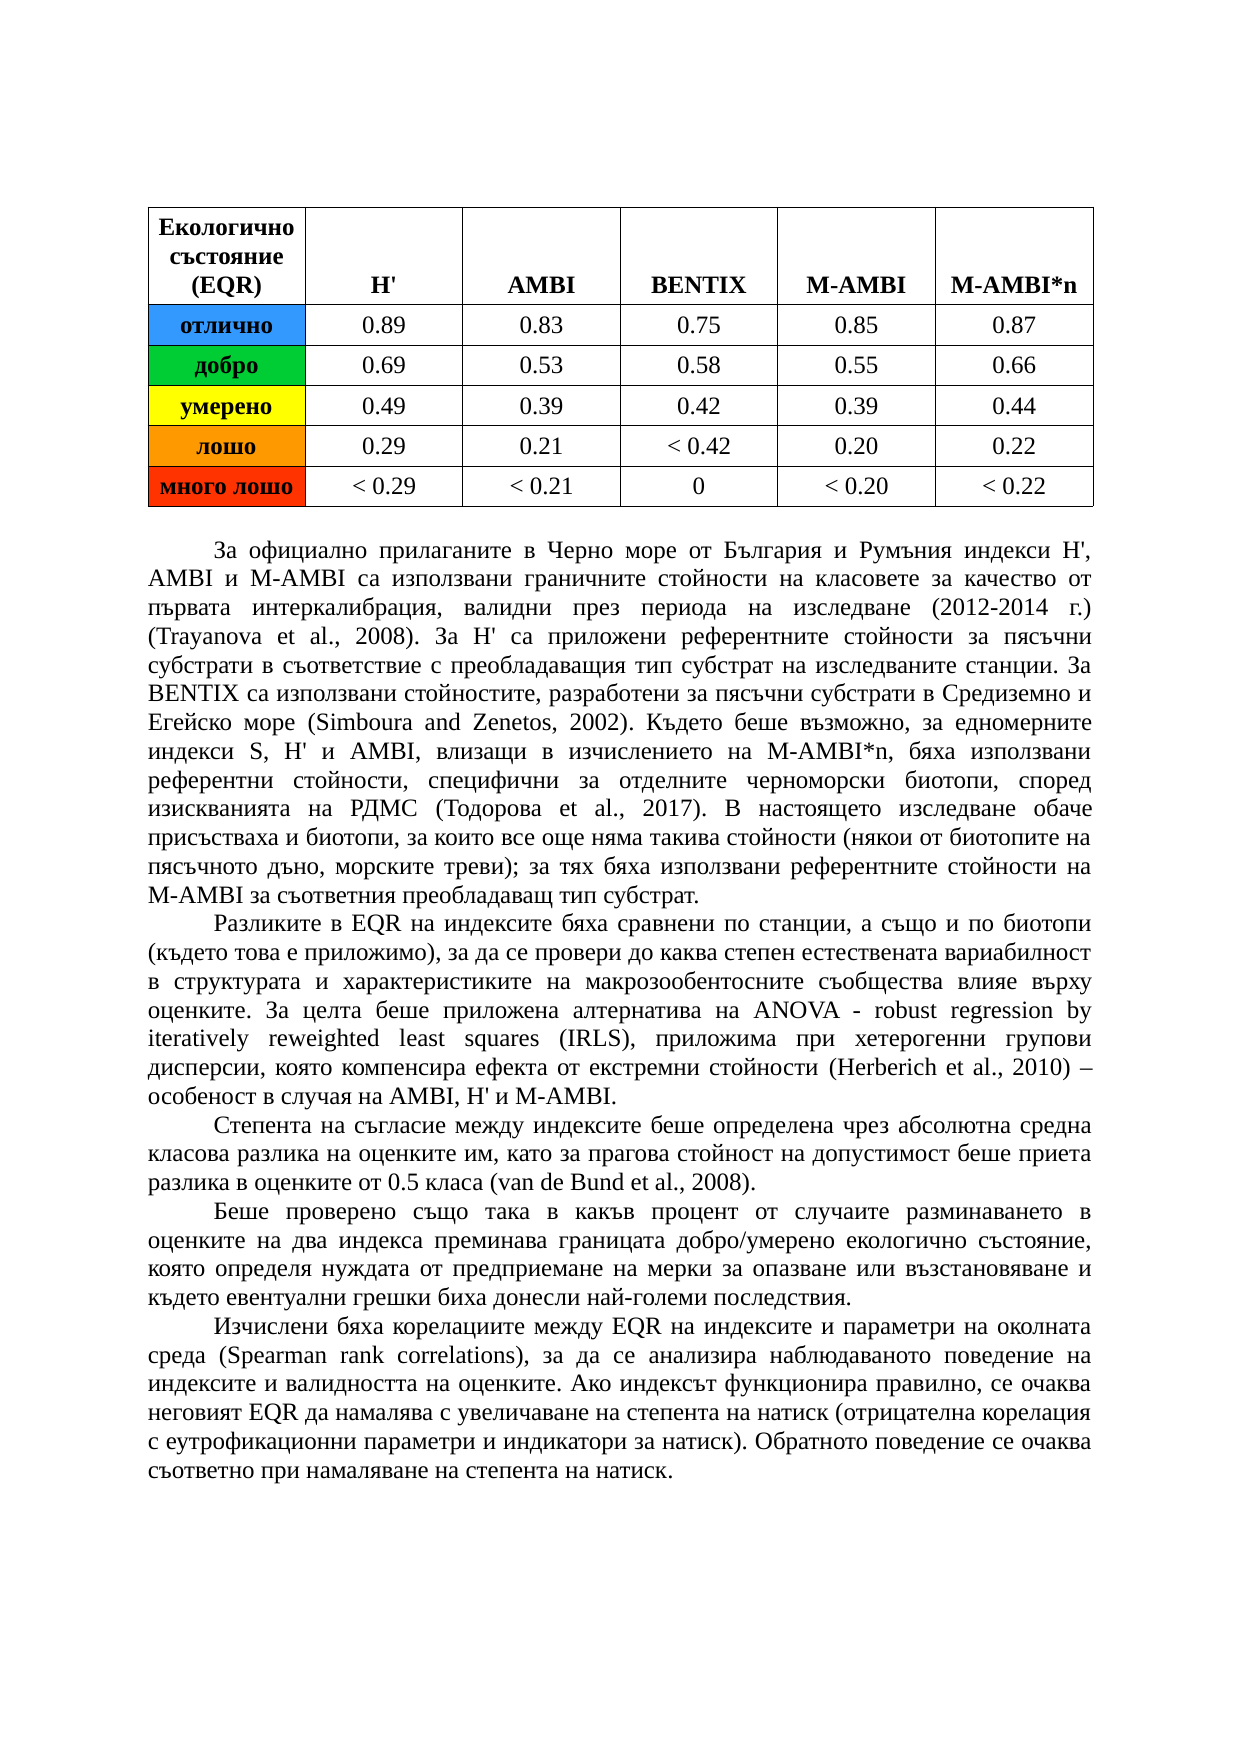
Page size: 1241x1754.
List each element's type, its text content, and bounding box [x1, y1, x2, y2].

table_cell добро [149, 346, 305, 385]
table_cell 0.58 [621, 346, 777, 385]
table_cell < 0.22 [936, 467, 1093, 506]
table_cell < 0.20 [778, 467, 935, 506]
table_cell 0.66 [936, 346, 1093, 385]
table_cell 0.87 [936, 305, 1093, 345]
table_cell много лошо [149, 467, 305, 506]
table_header M-AMBI [778, 208, 935, 304]
table_cell 0.75 [621, 305, 777, 345]
table_cell 0.42 [621, 386, 777, 425]
table_cell 0.49 [306, 386, 462, 425]
table_cell 0.89 [306, 305, 462, 345]
table_cell < 0.42 [621, 426, 777, 466]
text Разликите в EQR на индексите бяха сравнени по станции, а също и по биотопи (където това е приложимо), за да се провери до каква степен естествената вариабилност в структурата и характеристиките на макрозообентосните съобщества влияе върху оценките. За целта беше приложена алтернатива на ANOVA - robust regression by iteratively reweighted least squares (IRLS), приложима при хетерогенни групови дисперсии, която компенсира ефекта от екстремни стойности (Herberich et al., 2010) – особеност в случая на AMBI, H' и M-AMBI. [148, 908, 1093, 1110]
table_cell < 0.21 [463, 467, 620, 506]
table_header H' [306, 208, 462, 304]
table_cell 0.39 [778, 386, 935, 425]
table_cell 0.22 [936, 426, 1093, 466]
table_cell 0.83 [463, 305, 620, 345]
table_cell < 0.29 [306, 467, 462, 506]
table_cell 0.53 [463, 346, 620, 385]
text За официално прилаганите в Черно море от България и Румъния индекси H', AMBI и M-AMBI са използвани граничните стойности на класовете за качество от първата интеркалибрация, валидни през периода на изследване (2012-2014 г.) (Trayanova et al., 2008). За H' са приложени референтните стойности за пясъчни субстрати в съответствие с преобладаващия тип субстрат на изследваните станции. За BENTIX са използвани стойностите, разработени за пясъчни субстрати в Средиземно и Егейско море (Simboura and Zenetos, 2002). Където беше възможно, за едномерните индекси S, H' и AMBI, влизащи в изчислението на M-AMBI*n, бяха използвани референтни стойности, специфични за отделните черноморски биотопи, според изискванията на РДМС (Тодорова et al., 2017). В настоящето изследване обаче присъстваха и биотопи, за които все още няма такива стойности (някои от биотопите на пясъчното дъно, морските треви); за тях бяха използвани референтните стойности на M-AMBI за съответния преобладаващ тип субстрат. [148, 535, 1093, 908]
table_cell 0.39 [463, 386, 620, 425]
text Изчислени бяха корелациите между EQR на индексите и параметри на околната среда (Spearman rank correlations), за да се анализира наблюдаваното поведение на индексите и валидността на оценките. Ако индексът функционира правилно, се очаква неговият EQR да намалява с увеличаване на степента на натиск (отрицателна корелация с еутрофикационни параметри и индикатори за натиск). Обратното поведение се очаква съответно при намаляване на степента на натиск. [148, 1311, 1093, 1483]
table_cell 0.44 [936, 386, 1093, 425]
table_cell 0.20 [778, 426, 935, 466]
table_cell умерено [149, 386, 305, 425]
table_cell лошо [149, 426, 305, 466]
table_cell 0 [621, 467, 777, 506]
table_cell 0.69 [306, 346, 462, 385]
table_cell 0.55 [778, 346, 935, 385]
table_cell 0.21 [463, 426, 620, 466]
table_header Екологично състояние (EQR) [149, 208, 305, 304]
table_cell 0.85 [778, 305, 935, 345]
table_header M-AMBI*n [936, 208, 1093, 304]
table_header AMBI [463, 208, 620, 304]
table_header BENTIX [621, 208, 777, 304]
table_cell отлично [149, 305, 305, 345]
table_cell 0.29 [306, 426, 462, 466]
text Беше проверено също така в какъв процент от случаите разминаването в оценките на два индекса преминава границата добро/умерено екологично състояние, която определя нуждата от предприемане на мерки за опазване или възстановяване и където евентуални грешки биха донесли най-големи последствия. [148, 1196, 1093, 1311]
text Степента на съгласие между индексите беше определена чрез абсолютна средна класова разлика на оценките им, като за прагова стойност на допустимост беше приета разлика в оценките от 0.5 класа (van de Bund et al., 2008). [148, 1110, 1093, 1196]
